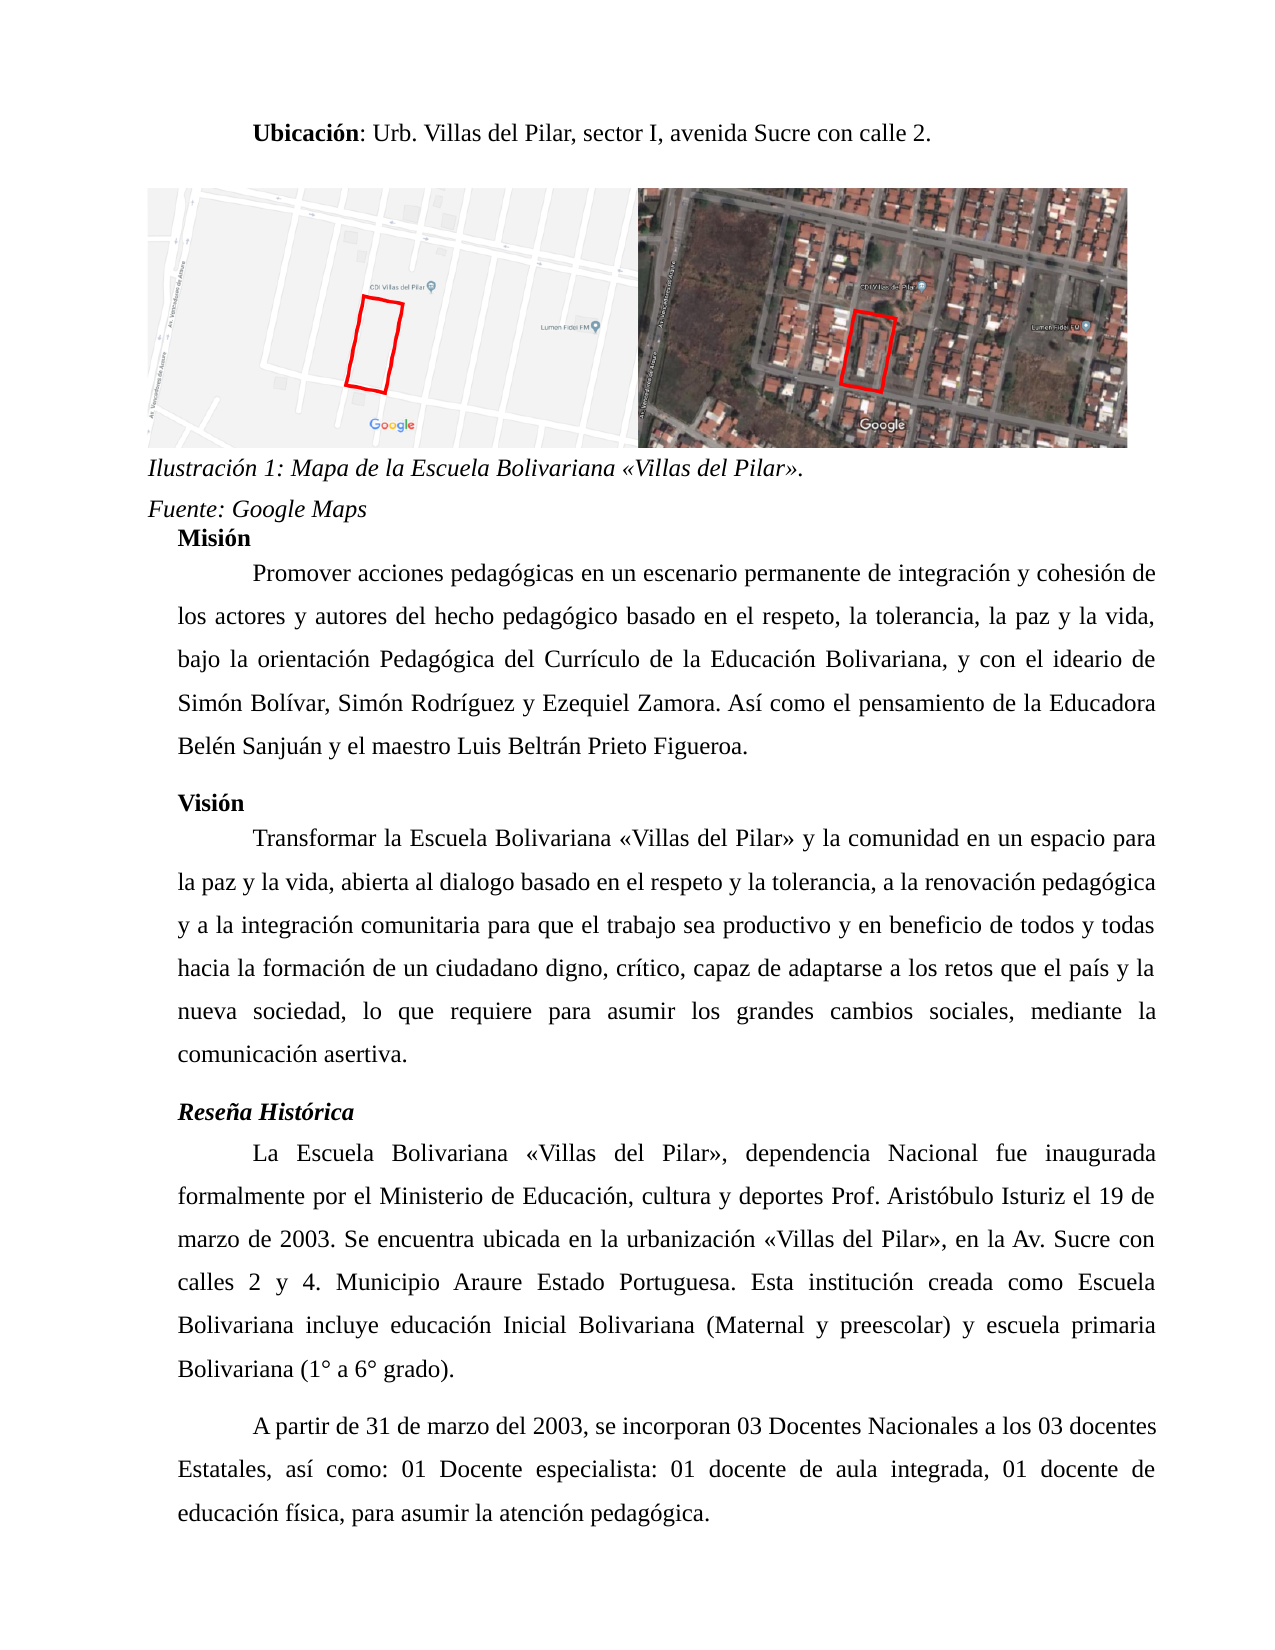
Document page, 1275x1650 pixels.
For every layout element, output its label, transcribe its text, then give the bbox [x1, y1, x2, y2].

text Fuente: Google Maps [148, 494, 1186, 523]
subtitle Reseña Histórica [177, 1097, 1157, 1126]
subtitle [148, 482, 1186, 494]
picture [147, 188, 1128, 448]
text La Escuela Bolivariana «Villas del Pilar», dependencia Nacional fue inaugurada formalmente por el Ministerio de Educación, cultura y deportes Prof. Aristóbulo Isturiz el 19 de marzo de 2003. Se encuentra ubicada en la urbanización «Villas del Pilar», en la Av. Sucre con calles 2 y 4. Municipio Araure Estado Portuguesa. Esta institución creada como Escuela Bolivariana incluye educación Inicial Bolivariana (Maternal y preescolar) y escuela primaria Bolivariana (1° a 6° grado). [177, 1138, 1157, 1382]
text Promover acciones pedagógicas en un escenario permanente de integración y cohesión de los actores y autores del hecho pedagógico basado en el respeto, la tolerancia, la paz y la vida, bajo la orientación Pedagógica del Currículo de la Educación Bolivariana, y con el ideario de Simón Bolívar, Simón Rodríguez y Ezequiel Zamora. Así como el pensamiento de la Educadora Belén Sanjuán y el maestro Luis Beltrán Prieto Figueroa. [177, 558, 1157, 759]
text Ilustración 1: Mapa de la Escuela Bolivariana «Villas del Pilar». [148, 448, 1186, 482]
text Transformar la Escuela Bolivariana «Villas del Pilar» y la comunidad en un espacio para la paz y la vida, abierta al dialogo basado en el respeto y la tolerancia, a la renovación pedagógica y a la integración comunitaria para que el trabajo sea productivo y en beneficio de todos y todas hacia la formación de un ciudadano digno, crítico, capaz de adaptarse a los retos que el país y la nueva sociedad, lo que requiere para asumir los grandes cambios sociales, mediante la comunicación asertiva. [177, 823, 1157, 1068]
subtitle Misión [177, 523, 1157, 552]
subtitle Visión [177, 788, 1157, 817]
text A partir de 31 de marzo del 2003, se incorporan 03 Docentes Nacionales a los 03 docentes Estatales, así como: 01 Docente especialista: 01 docente de aula integrada, 01 docente de educación física, para asumir la atención pedagógica. [177, 1411, 1157, 1526]
subtitle [148, 176, 1186, 188]
text Ubicación: Urb. Villas del Pilar, sector I, avenida Sucre con calle 2. [177, 118, 1157, 147]
